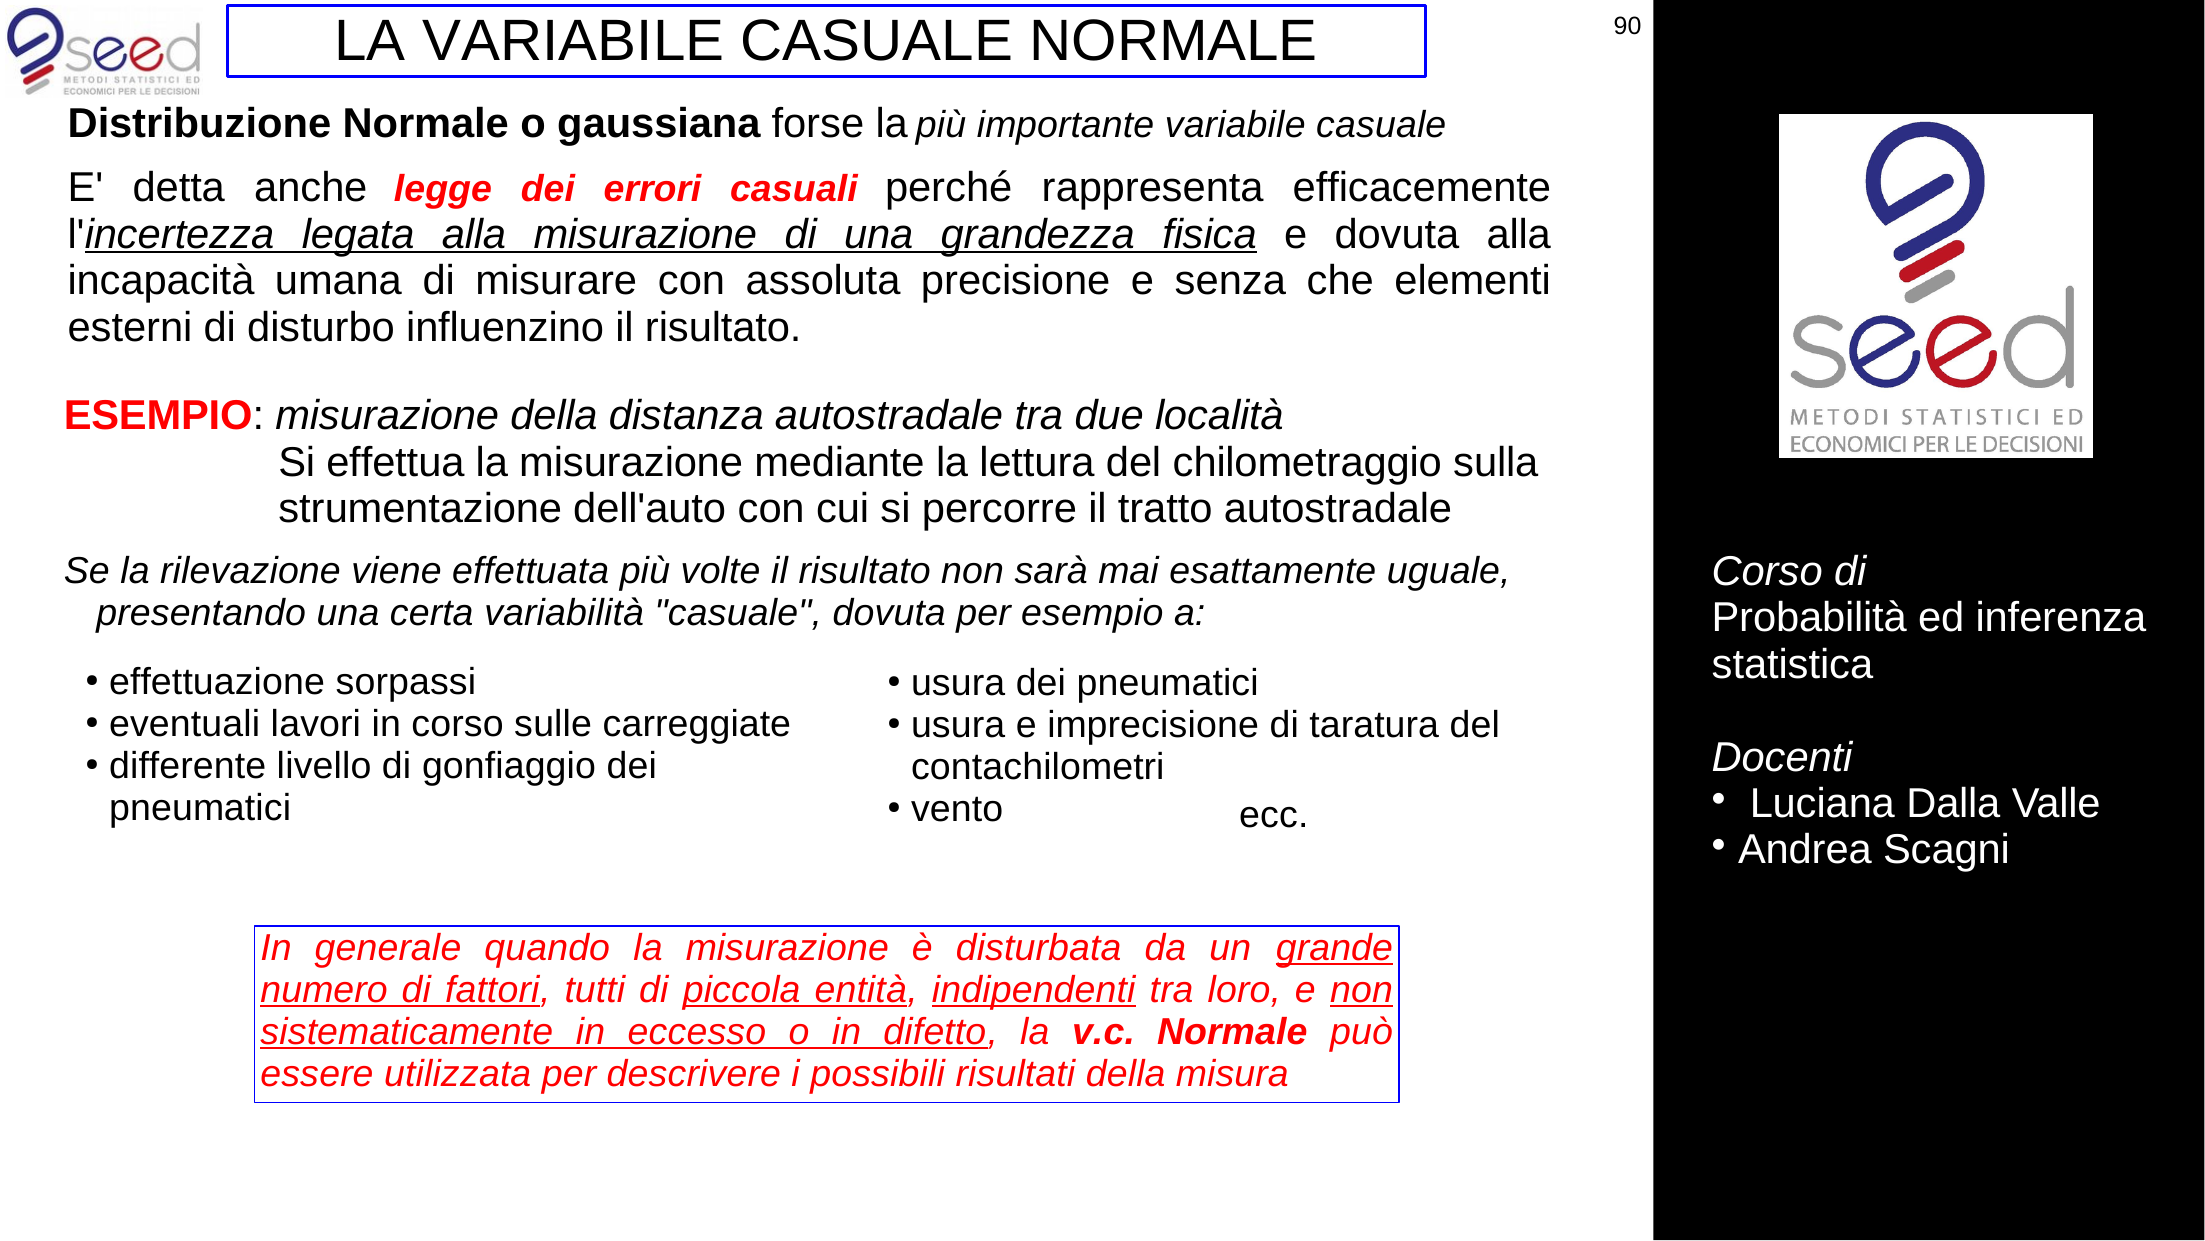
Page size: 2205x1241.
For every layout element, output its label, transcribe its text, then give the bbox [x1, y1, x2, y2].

text_box ecc. [1228, 793, 1374, 838]
text_box In generale quando la misurazione è disturbata da un grande numero di fattori, tutti di piccola entità, indipendenti tra loro, e non sistematicamente in eccesso o in difetto, la v.c. Normale può essere utilizzata per descrivere i possibili risultati della misura [254, 925, 1400, 1103]
text_box LA VARIABILE CASUALE NORMALE [227, 5, 1426, 77]
text_box usura dei pneumatici usura e imprecisione di taratura del contachilometri vento [887, 661, 1578, 836]
text_box effettuazione sorpassi eventuali lavori in corso sulle carreggiate differente livello di gonfiaggio dei pneumatici [85, 660, 819, 835]
text_box ESEMPIO: misurazione della distanza autostradale tra due località Si effettua la misurazione mediante la lettura del chilometraggio sulla strumentazione dell'auto con cui si percorre il tratto autostradale Se la rilevazione viene effettuata più volte il risultato non sarà mai esattamente uguale, presentando una certa variabilità "casuale", dovuta per esempio a: [63, 392, 1587, 643]
text_box Distribuzione Normale o gaussiana forse la più importante variabile casuale E' detta anche legge dei errori casuali perché rappresenta efficacemente l'incertezza legata alla misurazione di una grandezza fisica e dovuta alla incapacità umana di misurare con assoluta precisione e senza che elementi esterni di disturbo influenzino il risultato. [67, 100, 1551, 360]
picture [1779, 114, 2093, 458]
picture [5, 5, 203, 98]
